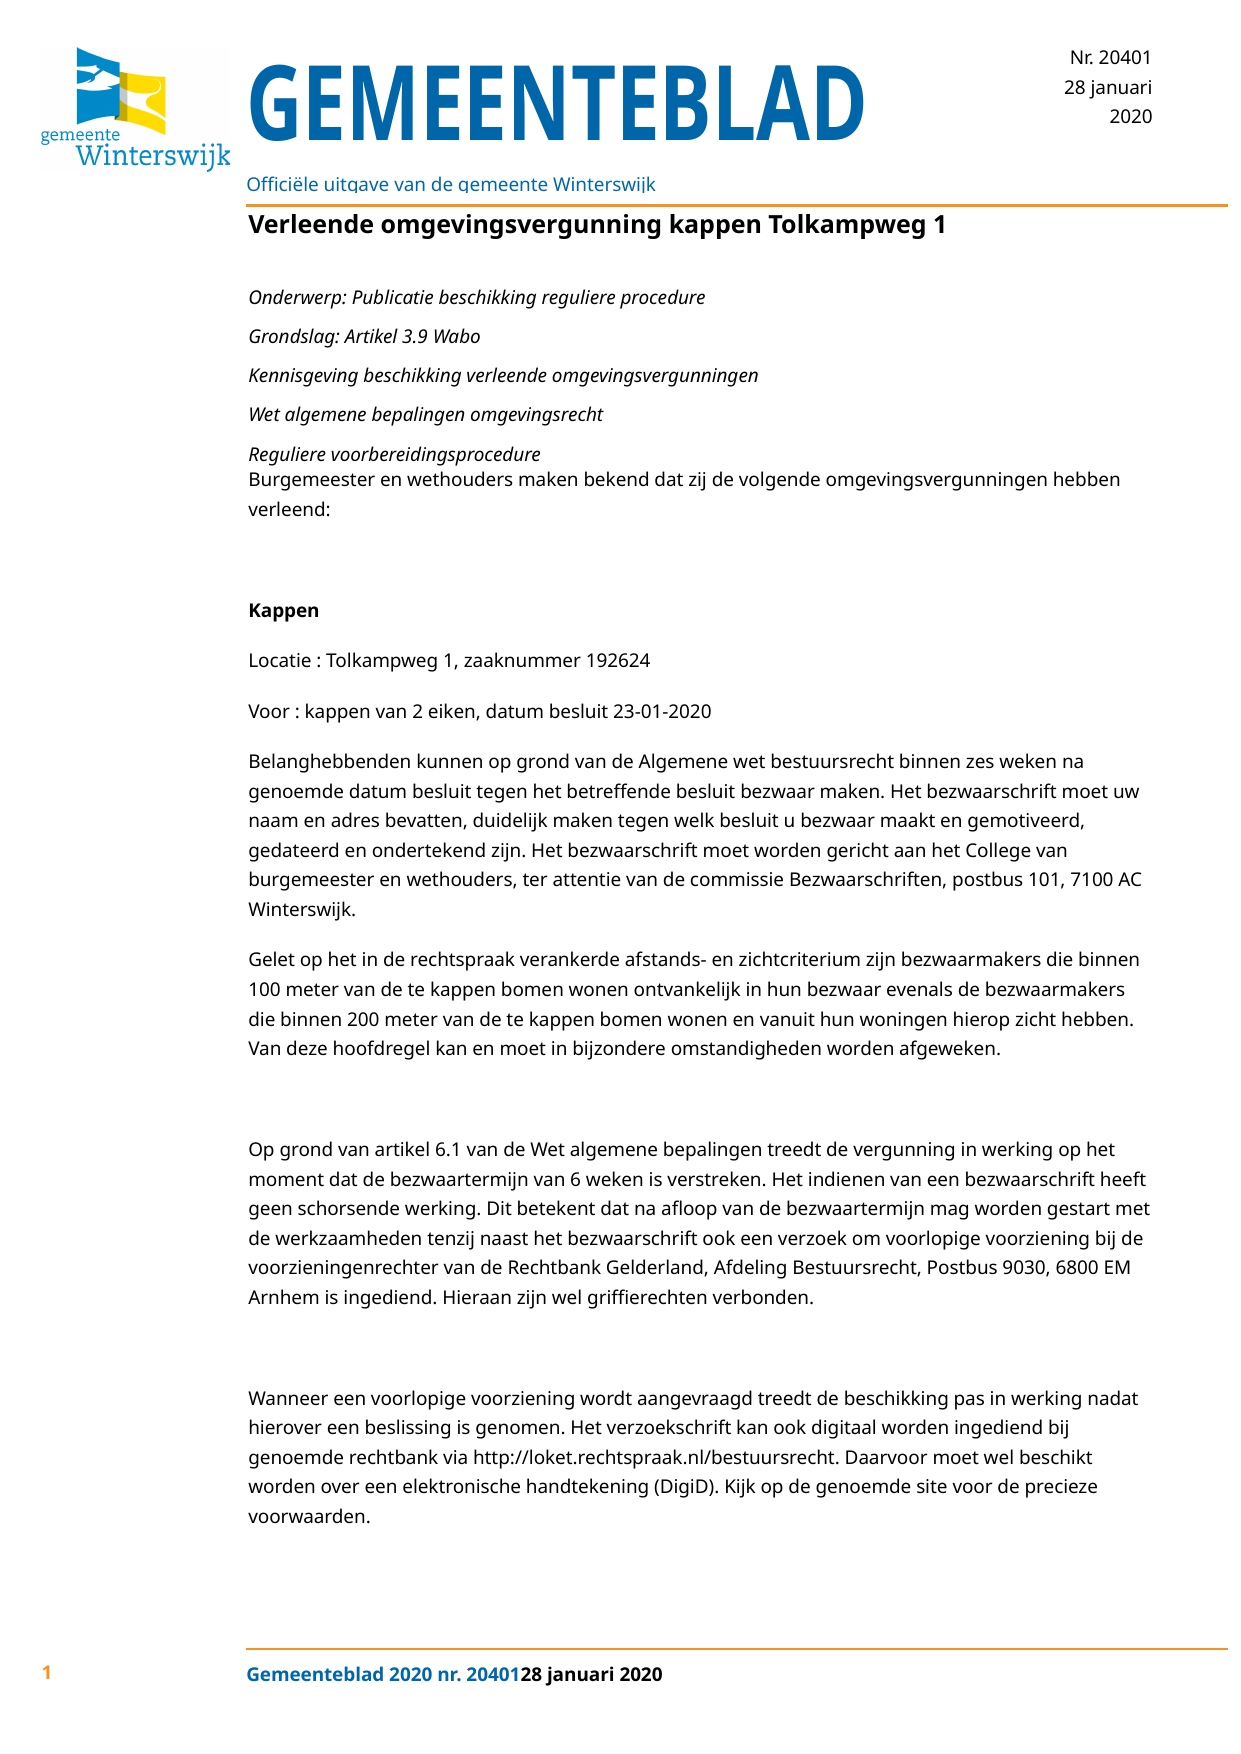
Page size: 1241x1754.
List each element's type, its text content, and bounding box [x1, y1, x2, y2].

picture [41, 47, 231, 172]
text Kappen [248, 597, 1152, 623]
text Verleende omgevingsvergunning kappen Tolkampweg 1 [248, 207, 1152, 241]
text Op grond van artikel 6.1 van de Wet algemene bepalingen treedt de vergunning in werking op het moment dat de bezwaartermijn van 6 weken is verstreken. Het indienen van een bezwaarschrift heeft geen schorsende werking. Dit betekent dat na afloop van de bezwaartermijn mag worden gestart met de werkzaamheden tenzij naast het bezwaarschrift ook een verzoek om voorlopige voorziening bij de voorzieningenrechter van de Rechtbank Gelderland, Afdeling Bestuursrecht, Postbus 9030, 6800 EM Arnhem is ingediend. Hieraan zijn wel griffierechten verbonden. [248, 1136, 1152, 1310]
text Reguliere voorbereidingsprocedure [248, 441, 1152, 467]
picture [225, 153, 231, 162]
text Onderwerp: Publicatie beschikking reguliere procedure [248, 284, 1152, 309]
text Wanneer een voorlopige voorziening wordt aangevraagd treedt de beschikking pas in werking nadat hierover een beslissing is genomen. Het verzoekschrift kan ook digitaal worden ingediend bij genoemde rechtbank via http://loket.rechtspraak.nl/bestuursrecht. Daarvoor moet wel beschikt worden over een elektronische handtekening (DigiD). Kijk op de genoemde site voor de precieze voorwaarden. [248, 1385, 1152, 1529]
text Locatie : Tolkampweg 1, zaaknummer 192624 [248, 647, 1152, 673]
text Voor : kappen van 2 eiken, datum besluit 23-01-2020 [248, 698, 1152, 724]
text Belanghebbenden kunnen op grond van de Algemene wet bestuursrecht binnen zes weken na genoemde datum besluit tegen het betreffende besluit bezwaar maken. Het bezwaarschrift moet uw naam en adres bevatten, duidelijk maken tegen welk besluit u bezwaar maakt en gemotiveerd, gedateerd en ondertekend zijn. Het bezwaarschrift moet worden gericht aan het College van burgemeester en wethouders, ter attentie van de commissie Bezwaarschriften, postbus 101, 7100 AC Winterswijk. [248, 748, 1152, 922]
text Wet algemene bepalingen omgevingsrecht [248, 402, 1152, 427]
text Gelet op het in de rechtspraak verankerde afstands- en zichtcriterium zijn bezwaarmakers die binnen 100 meter van de te kappen bomen wonen ontvankelijk in hun bezwaar evenals de bezwaarmakers die binnen 200 meter van de te kappen bomen wonen en vanuit hun woningen hierop zicht hebben. Van deze hoofdregel kan en moet in bijzondere omstandigheden worden afgeweken. [248, 947, 1152, 1061]
text Grondslag: Artikel 3.9 Wabo [248, 323, 1152, 349]
text Kennisgeving beschikking verleende omgevingsvergunningen [248, 362, 1152, 388]
text Burgemeester en wethouders maken bekend dat zij de volgende omgevingsvergunningen hebben verleend: [248, 467, 1152, 522]
